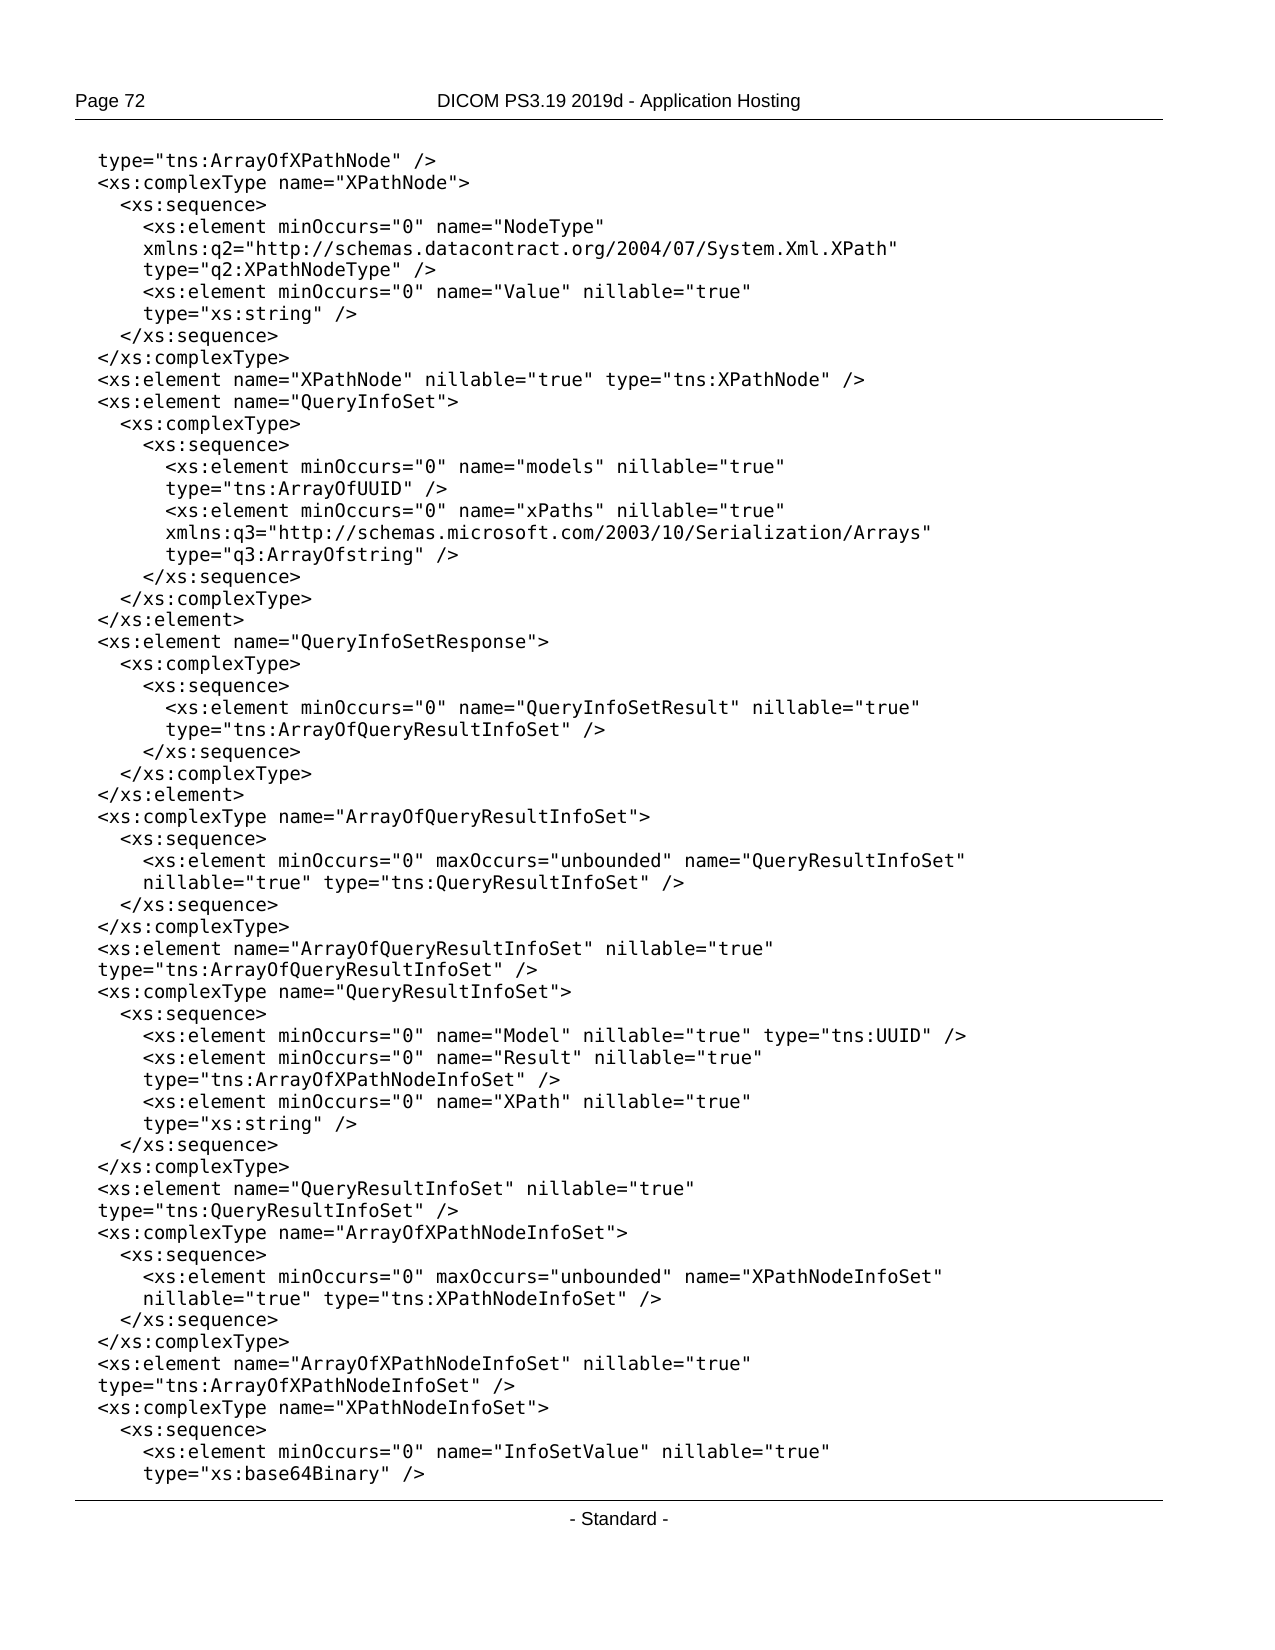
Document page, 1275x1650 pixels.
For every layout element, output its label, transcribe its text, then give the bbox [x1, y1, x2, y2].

text type="tns:ArrayOfXPathNode" /> <xs:complexType name="XPathNode"> <xs:sequence> <xs:element minOccurs="0" name="NodeType" xmlns:q2="http://schemas.datacontract.org/2004/07/System.Xml.XPath" type="q2:XPathNodeType" /> <xs:element minOccurs="0" name="Value" nillable="true" type="xs:string" /> </xs:sequence> </xs:complexType> <xs:element name="XPathNode" nillable="true" type="tns:XPathNode" /> <xs:element name="QueryInfoSet"> <xs:complexType> <xs:sequence> <xs:element minOccurs="0" name="models" nillable="true" type="tns:ArrayOfUUID" /> <xs:element minOccurs="0" name="xPaths" nillable="true" xmlns:q3="http://schemas.microsoft.com/2003/10/Serialization/Arrays" type="q3:ArrayOfstring" /> </xs:sequence> </xs:complexType> </xs:element> <xs:element name="QueryInfoSetResponse"> <xs:complexType> <xs:sequence> <xs:element minOccurs="0" name="QueryInfoSetResult" nillable="true" type="tns:ArrayOfQueryResultInfoSet" /> </xs:sequence> </xs:complexType> </xs:element> <xs:complexType name="ArrayOfQueryResultInfoSet"> <xs:sequence> <xs:element minOccurs="0" maxOccurs="unbounded" name="QueryResultInfoSet" nillable="true" type="tns:QueryResultInfoSet" /> </xs:sequence> </xs:complexType> <xs:element name="ArrayOfQueryResultInfoSet" nillable="true" type="tns:ArrayOfQueryResultInfoSet" /> <xs:complexType name="QueryResultInfoSet"> <xs:sequence> <xs:element minOccurs="0" name="Model" nillable="true" type="tns:UUID" /> <xs:element minOccurs="0" name="Result" nillable="true" type="tns:ArrayOfXPathNodeInfoSet" /> <xs:element minOccurs="0" name="XPath" nillable="true" type="xs:string" /> </xs:sequence> </xs:complexType> <xs:element name="QueryResultInfoSet" nillable="true" type="tns:QueryResultInfoSet" /> <xs:complexType name="ArrayOfXPathNodeInfoSet"> <xs:sequence> <xs:element minOccurs="0" maxOccurs="unbounded" name="XPathNodeInfoSet" nillable="true" type="tns:XPathNodeInfoSet" /> </xs:sequence> </xs:complexType> <xs:element name="ArrayOfXPathNodeInfoSet" nillable="true" type="tns:ArrayOfXPathNodeInfoSet" /> <xs:complexType name="XPathNodeInfoSet"> <xs:sequence> <xs:element minOccurs="0" name="InfoSetValue" nillable="true" type="xs:base64Binary" /> [75, 150, 1162, 1484]
